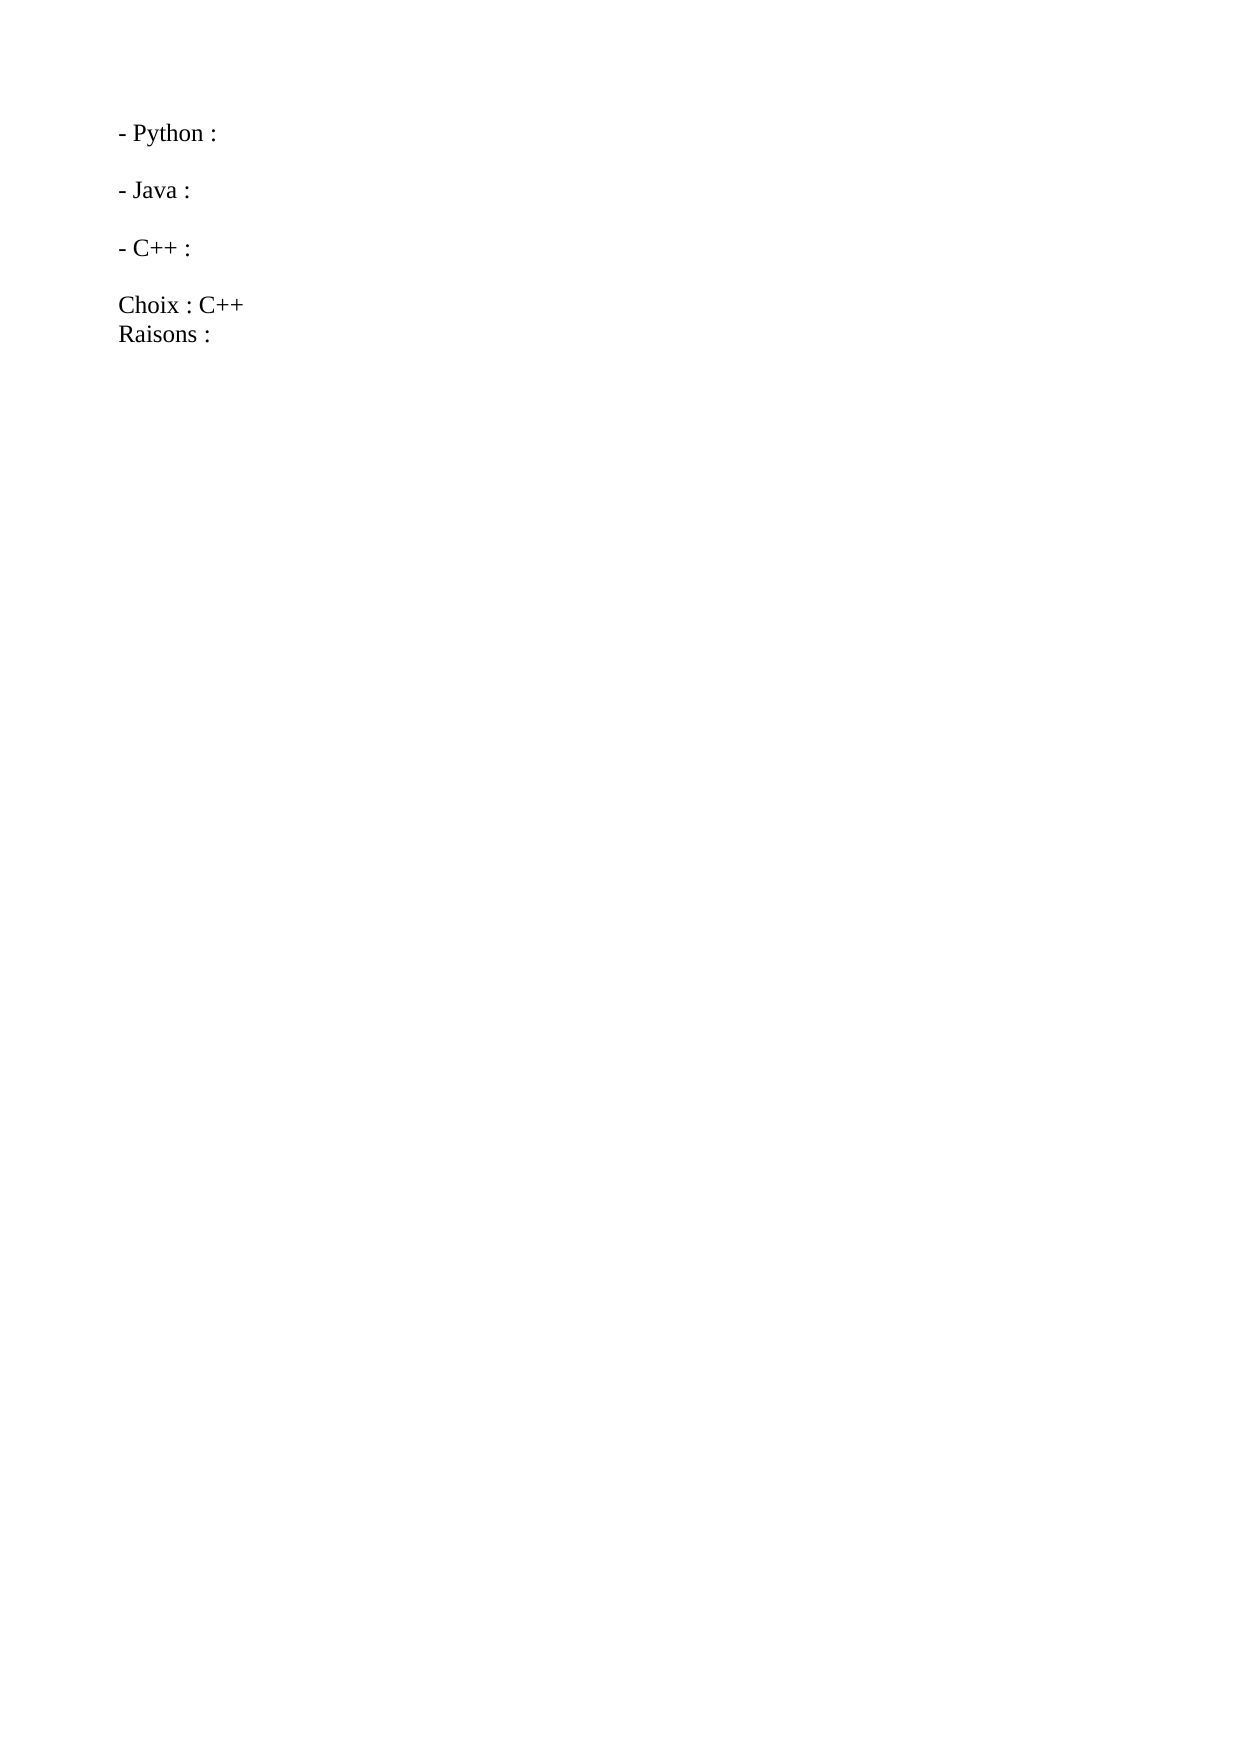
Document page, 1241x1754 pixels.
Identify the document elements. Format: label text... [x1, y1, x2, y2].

text - Java : [118, 176, 1122, 204]
text - Python : [118, 118, 1122, 147]
text - C++ : [118, 233, 1122, 262]
text Raisons : [118, 319, 1122, 348]
text Choix : C++ [118, 291, 1122, 319]
